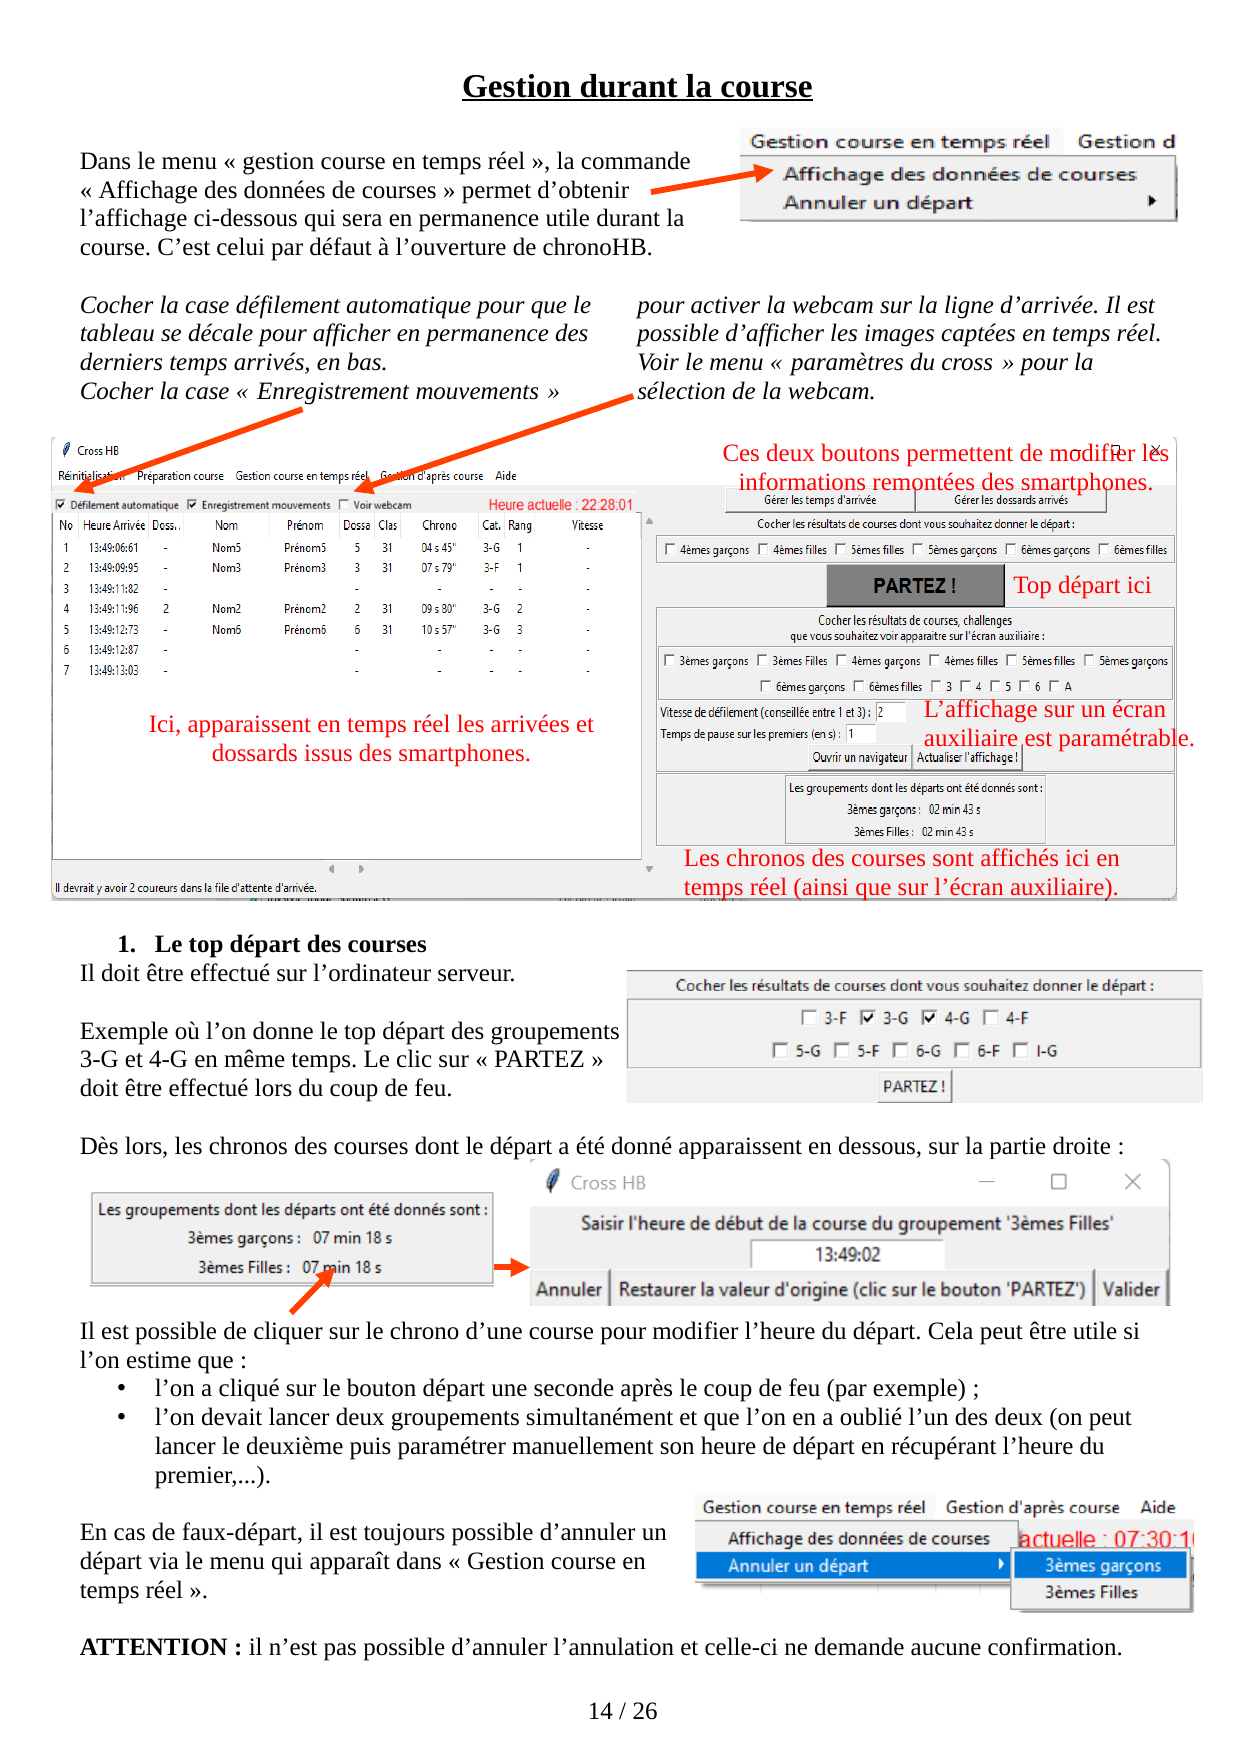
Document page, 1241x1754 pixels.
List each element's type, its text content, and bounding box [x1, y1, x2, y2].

text Dès lors, les chronos des courses dont le départ a été donné apparaissent en dessous, sur la partie droite : [79, 1131, 1165, 1159]
subtitle Gestion durant la course [109, 66, 1165, 105]
picture [530, 1159, 1171, 1306]
text En cas de faux-départ, il est toujours possible d’annuler un départ via le menu qui apparaît dans « Gestion course en temps réel ». [79, 1517, 695, 1603]
list l’on a cliqué sur le bouton départ une seconde après le coup de feu (par exemple) ; [117, 1373, 1165, 1402]
text Dans le menu « gestion course en temps réel », la commande « Affichage des données de courses » permet d’obtenir l’affichage ci-dessous qui sera en permanence utile durant la course. C’est celui par défaut à l’ouverture de chronoHB. [79, 146, 1165, 261]
text Il est possible de cliquer sur le chrono d’une course pour modifier l’heure du départ. Cela peut être utile si l’on estime que : [79, 1316, 1165, 1373]
list l’on devait lancer deux groupements simultanément et que l’on en a oublié l’un des deux (on peut lancer le deuxième puis paramétrer manuellement son heure de départ en récupérant l’heure du premier,...). [117, 1402, 1165, 1488]
picture [51, 437, 1178, 901]
text Cocher la case défilement automatique pour que le tableau se décale pour afficher en permanence des derniers temps arrivés, en bas. [79, 290, 608, 376]
picture [89, 1191, 494, 1288]
subtitle Le top départ des courses [117, 929, 1165, 958]
picture [626, 970, 1203, 1103]
picture [695, 1493, 1195, 1613]
text pour activer la webcam sur la ligne d’arrivée. Il est possible d’afficher les images captées en temps réel. Voir le menu « paramètres du cross » pour la sélection de la webcam. [637, 290, 1165, 405]
text Il doit être effectué sur l’ordinateur serveur. [79, 958, 1165, 987]
text Exemple où l’on donne le top départ des groupements 3-G et 4-G en même temps. Le clic sur « PARTEZ » doit être effectué lors du coup de feu. [79, 1016, 626, 1102]
text ATTENTION : il n’est pas possible d’annuler l’annulation et celle-ci ne demande aucune confirmation. [79, 1632, 1165, 1661]
text Cocher la case « Enregistrement mouvements » [79, 376, 608, 405]
picture [739, 127, 1178, 222]
